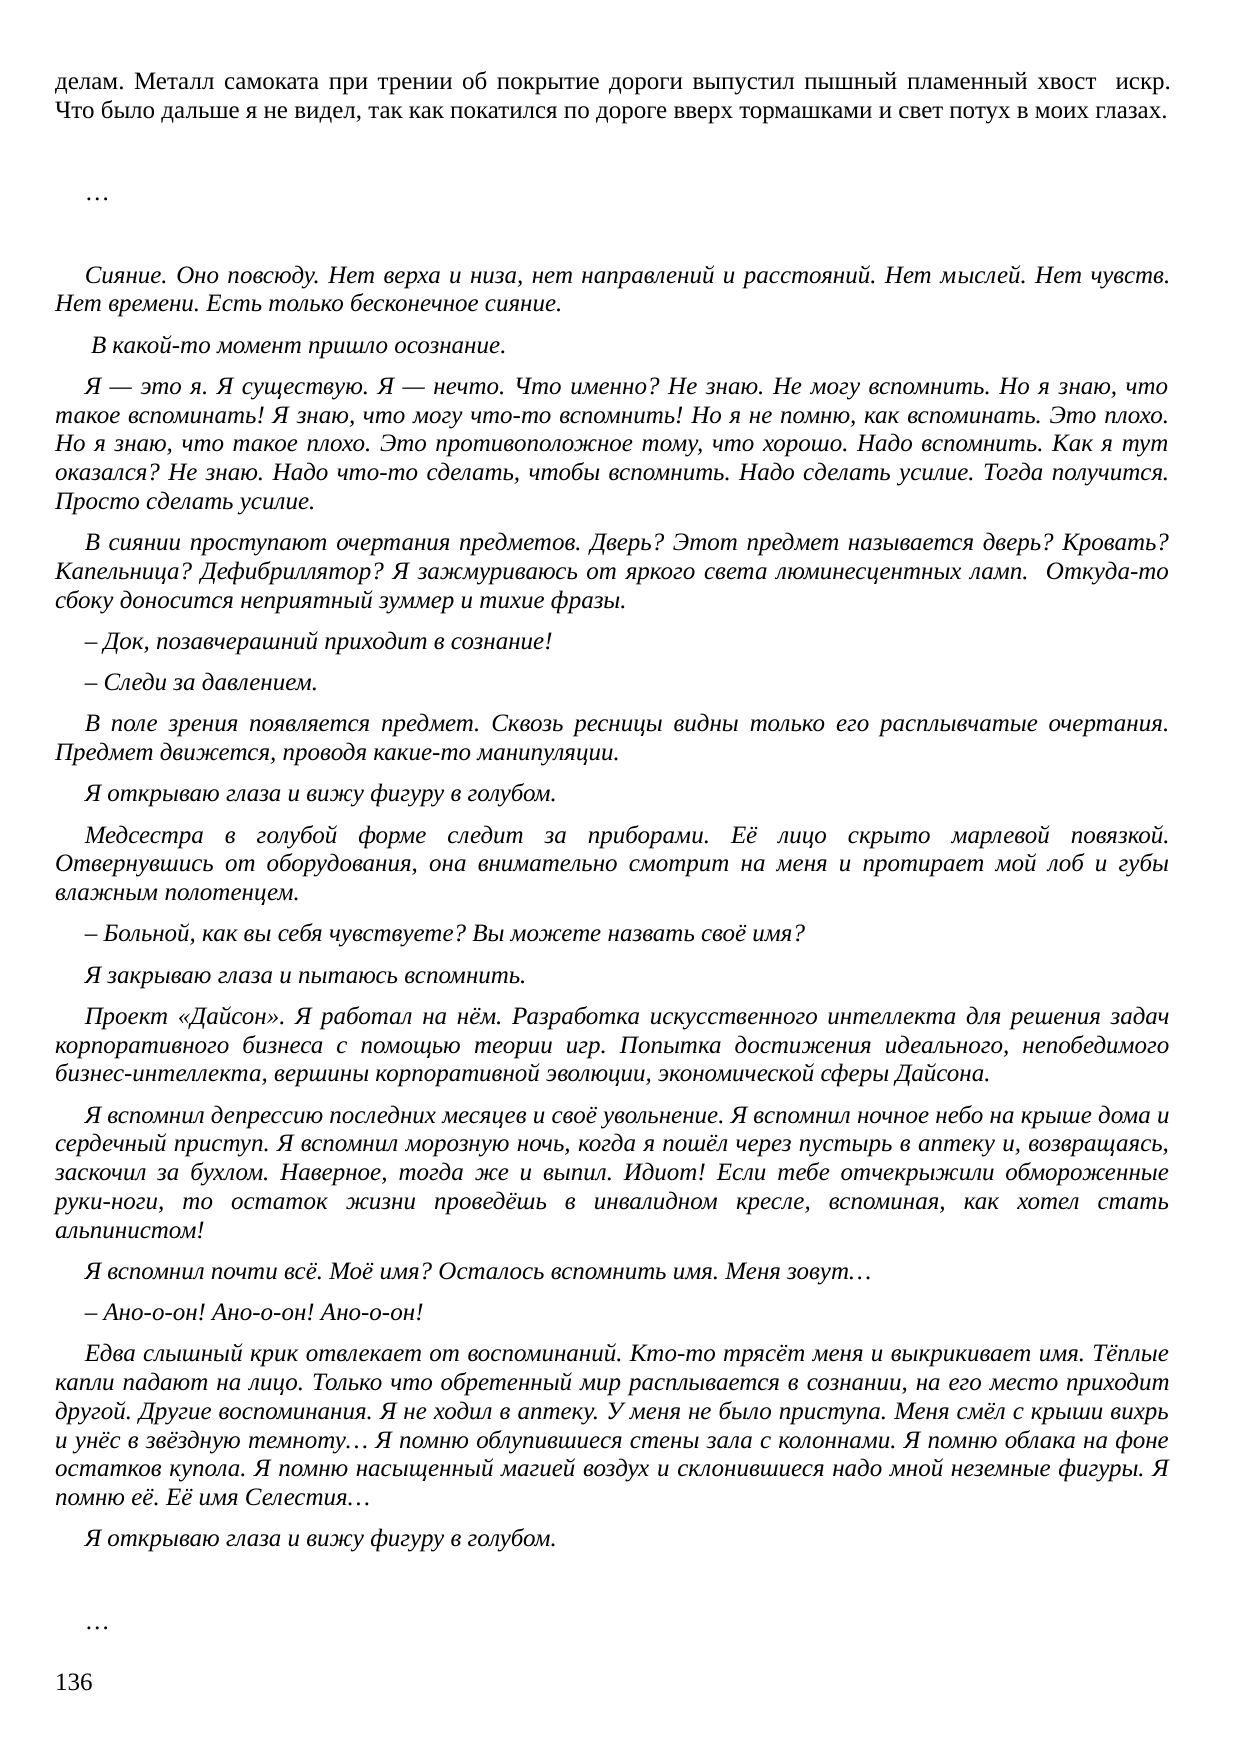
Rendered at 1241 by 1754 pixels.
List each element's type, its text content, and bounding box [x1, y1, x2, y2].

text Медсестра в голубой форме следит за приборами. Её лицо скрыто марлевой повязкой. Отвернувшись от оборудования, она внимательно смотрит на меня и протирает мой лоб и губы влажным полотенцем. [55, 820, 1173, 906]
text Едва слышный крик отвлекает от воспоминаний. Кто-то трясёт меня и выкрикивает имя. Тёплые капли падают на лицо. Только что обретенный мир расплывается в сознании, на его место приходит другой. Другие воспоминания. Я не ходил в аптеку. У меня не было приступа. Меня смёл с крыши вихрь и унёс в звёздную темноту… Я помню облупившиеся стены зала с колоннами. Я помню облака на фоне остатков купола. Я помню насыщенный магией воздух и склонившиеся надо мной неземные фигуры. Я помню её. Её имя Селестия… [55, 1338, 1173, 1511]
text В сиянии проступают очертания предметов. Дверь? Этот предмет называется дверь? Кровать? Капельница? Дефибриллятор? Я зажмуриваюсь от яркого света люминесцентных ламп. Откуда-то сбоку доносится неприятный зуммер и тихие фразы. [55, 527, 1173, 613]
text Проект «Дайсон». Я работал на нём. Разработка искусственного интеллекта для решения задач корпоративного бизнеса с помощью теории игр. Попытка достижения идеального, непобедимого бизнес-интеллекта, вершины корпоративной эволюции, экономической сферы Дайсона. [55, 1001, 1173, 1087]
text В поле зрения появляется предмет. Сквозь ресницы видны только его расплывчатые очертания. Предмет движется, проводя какие-то манипуляции. [55, 708, 1173, 766]
text – Док, позавчерашний приходит в сознание! [55, 626, 1173, 655]
text В какой-то момент пришло осознание. [55, 330, 1173, 358]
text Я вспомнил депрессию последних месяцев и своё увольнение. Я вспомнил ночное небо на крыше дома и сердечный приступ. Я вспомнил морозную ночь, когда я пошёл через пустырь в аптеку и, возвращаясь, заскочил за бухлом. Наверное, тогда же и выпил. Идиот! Если тебе отчекрыжили обмороженные руки-ноги, то остаток жизни проведёшь в инвалидном кресле, вспоминая, как хотел стать альпинистом! [55, 1100, 1173, 1243]
text – Больной, как вы себя чувствуете? Вы можете назвать своё имя? [55, 918, 1173, 947]
text Я закрываю глаза и пытаюсь вспомнить. [55, 960, 1173, 988]
text … [55, 177, 1173, 206]
text делам. Металл самоката при трении об покрытие дороги выпустил пышный пламенный хвост искр. Что было дальше я не видел, так как покатился по дороге вверх тормашками и свет потух в моих глазах. [55, 66, 1173, 123]
text – Следи за давлением. [55, 667, 1173, 696]
text … [55, 1606, 1173, 1635]
text Я открываю глаза и вижу фигуру в голубом. [55, 1523, 1173, 1552]
text Я вспомнил почти всё. Моё имя? Осталось вспомнить имя. Меня зовут… [55, 1256, 1173, 1285]
text Я — это я. Я существую. Я — нечто. Что именно? Не знаю. Не могу вспомнить. Но я знаю, что такое вспоминать! Я знаю, что могу что-то вспомнить! Но я не помню, как вспоминать. Это плохо. Но я знаю, что такое плохо. Это противоположное тому, что хорошо. Надо вспомнить. Как я тут оказался? Не знаю. Надо что-то сделать, чтобы вспомнить. Надо сделать усилие. Тогда получится. Просто сделать усилие. [55, 371, 1173, 515]
text Сияние. Оно повсюду. Нет верха и низа, нет направлений и расстояний. Нет мыслей. Нет чувств. Нет времени. Есть только бесконечное сияние. [55, 260, 1173, 317]
text Я открываю глаза и вижу фигуру в голубом. [55, 778, 1173, 807]
text – Ано-о-он! Ано-о-он! Ано-о-он! [55, 1297, 1173, 1326]
